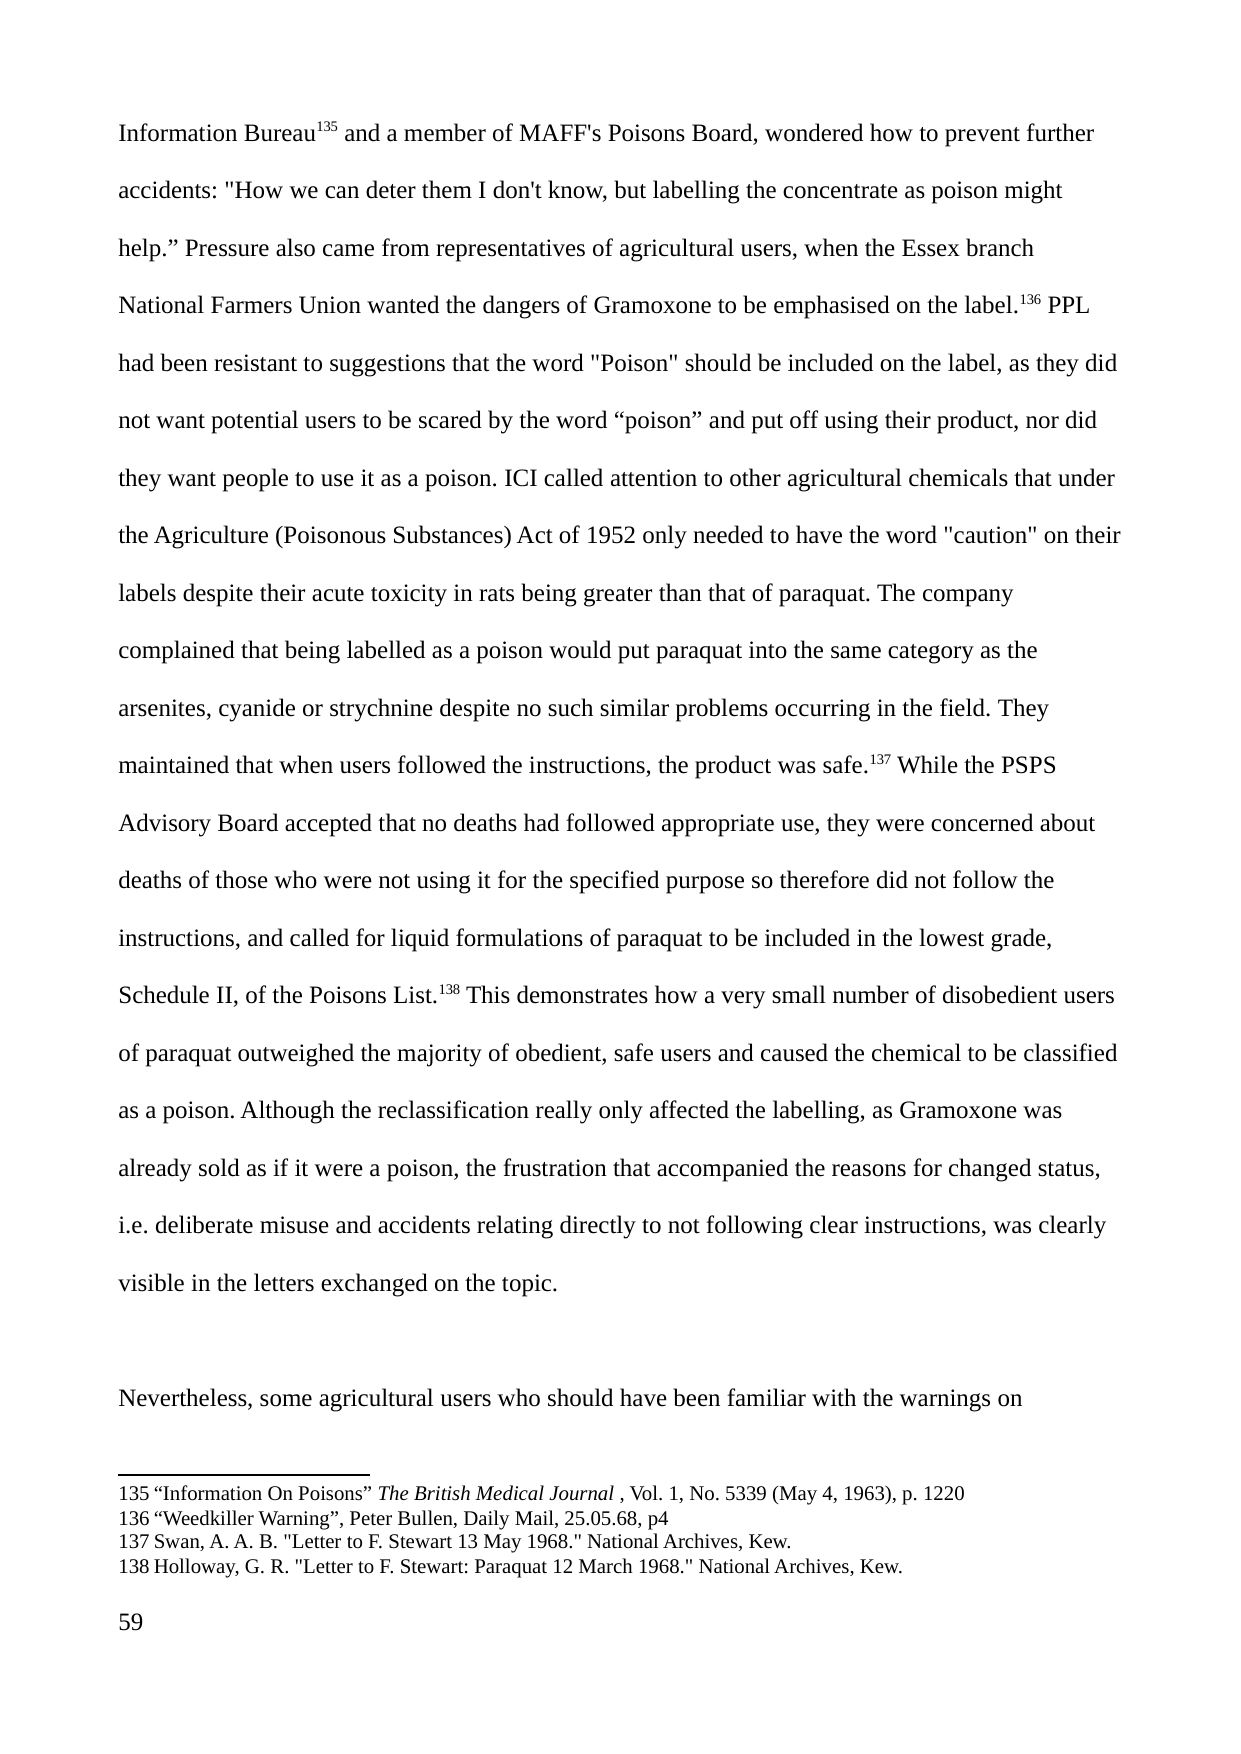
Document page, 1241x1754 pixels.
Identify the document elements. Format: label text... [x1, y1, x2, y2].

text Swan, A. A. B. "Letter to F. Stewart 13 May 1968." National Archives, Kew. [118, 1529, 1122, 1553]
text Nevertheless, some agricultural users who should have been familiar with the warnings on [118, 1383, 1122, 1412]
text Information Bureau and a member of MAFF's Poisons Board, wondered how to prevent further accidents: "How we can deter them I don't know, but labelling the concentrate as poison might help.” Pressure also came from representatives of agricultural users, when the Essex branch National Farmers Union wanted the dangers of Gramoxone to be emphasised on the label. PPL had been resistant to suggestions that the word "Poison" should be included on the label, as they did not want potential users to be scared by the word “poison” and put off using their product, nor did they want people to use it as a poison. ICI called attention to other agricultural chemicals that under the Agriculture (Poisonous Substances) Act of 1952 only needed to have the word "caution" on their labels despite their acute toxicity in rats being greater than that of paraquat. The company complained that being labelled as a poison would put paraquat into the same category as the arsenites, cyanide or strychnine despite no such similar problems occurring in the field. They maintained that when users followed the instructions, the product was safe. While the PSPS Advisory Board accepted that no deaths had followed appropriate use, they were concerned about deaths of those who were not using it for the specified purpose so therefore did not follow the instructions, and called for liquid formulations of paraquat to be included in the lowest grade, Schedule II, of the Poisons List. This demonstrates how a very small number of disobedient users of paraquat outweighed the majority of obedient, safe users and caused the chemical to be classified as a poison. Although the reclassification really only affected the labelling, as Gramoxone was already sold as if it were a poison, the frustration that accompanied the reasons for changed status, i.e. deliberate misuse and accidents relating directly to not following clear instructions, was clearly visible in the letters exchanged on the topic. [118, 118, 1122, 1297]
text “Weedkiller Warning”, Peter Bullen, Daily Mail, 25.05.68, p4 [118, 1505, 1122, 1529]
text “Information On Poisons” The British Medical Journal , Vol. 1, No. 5339 (May 4, 1963), p. 1220 [118, 1481, 1122, 1505]
text Holloway, G. R. "Letter to F. Stewart: Paraquat 12 March 1968." National Archives, Kew. [118, 1553, 1122, 1578]
